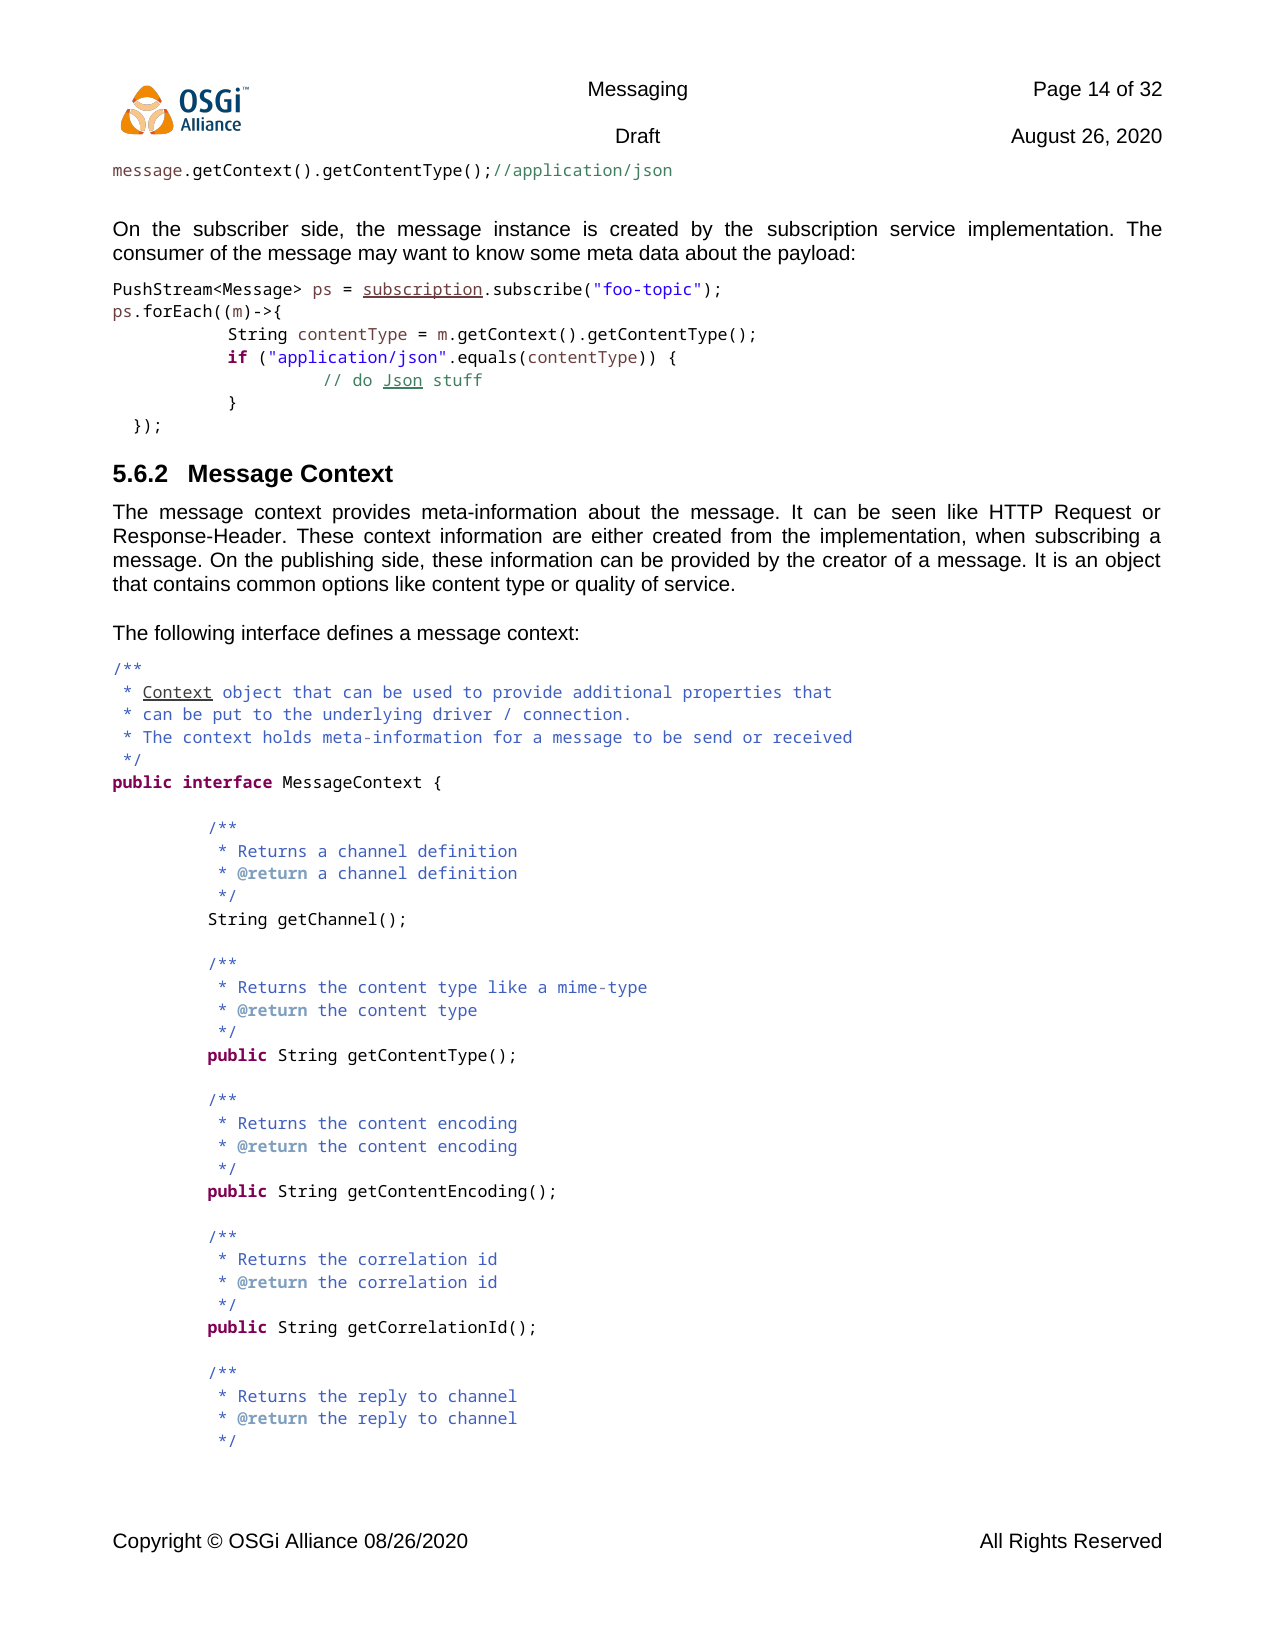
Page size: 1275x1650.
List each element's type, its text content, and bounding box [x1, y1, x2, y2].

text /** [112, 657, 1162, 680]
text public String getContentType(); [112, 1043, 1162, 1066]
text /** [112, 1225, 1162, 1248]
text * @return a channel definition [112, 862, 1162, 884]
text * @return the correlation id [112, 1271, 1162, 1293]
text */ [112, 884, 1162, 907]
text */ [112, 748, 1162, 771]
text * Returns the reply to channel [112, 1384, 1162, 1407]
text ps.forEach((m)->{ [112, 300, 1162, 323]
text public String getContentEncoding(); [112, 1180, 1162, 1202]
text On the subscriber side, the message instance is created by the subscription service implementation. The consumer of the message may want to know some meta data about the payload: [112, 217, 1162, 265]
text /** [112, 816, 1162, 839]
text public String getCorrelationId(); [112, 1316, 1162, 1339]
text * @return the content encoding [112, 1134, 1162, 1157]
text * Returns the content type like a mime-type [112, 975, 1162, 998]
text * @return the reply to channel [112, 1407, 1162, 1429]
text * Returns a channel definition [112, 839, 1162, 862]
text String getChannel(); [112, 907, 1162, 930]
text * Returns the correlation id [112, 1248, 1162, 1271]
text /** [112, 1089, 1162, 1112]
subtitle Message Context [112, 459, 1162, 488]
text * The context holds meta-information for a message to be send or received [112, 726, 1162, 748]
text The message context provides meta-information about the message. It can be seen like HTTP Request or Response-Header. These context information are either created from the implementation, when subscribing a message. On the publishing side, these information can be provided by the creator of a message. It is an object that contains common options like content type or quality of service. [112, 500, 1162, 596]
text */ [112, 1157, 1162, 1180]
text message.getContext().getContentType();//application/json [112, 159, 1162, 182]
text // do Json stuff [112, 368, 1162, 391]
text if ("application/json".equals(contentType)) { [112, 345, 1162, 368]
text The following interface defines a message context: [112, 621, 1162, 645]
text public interface MessageContext { [112, 771, 1162, 794]
text String contentType = m.getContext().getContentType(); [112, 323, 1162, 345]
text }); [112, 413, 1162, 436]
text */ [112, 1429, 1162, 1452]
text * Context object that can be used to provide additional properties that [112, 680, 1162, 703]
text } [112, 391, 1162, 413]
text * @return the content type [112, 998, 1162, 1021]
text * can be put to the underlying driver / connection. [112, 703, 1162, 726]
text /** [112, 953, 1162, 975]
text PushStream<Message> ps = subscription.subscribe("foo-topic"); [112, 277, 1162, 300]
text /** [112, 1361, 1162, 1384]
picture [113, 78, 257, 142]
text * Returns the content encoding [112, 1112, 1162, 1134]
text */ [112, 1021, 1162, 1043]
text */ [112, 1293, 1162, 1316]
